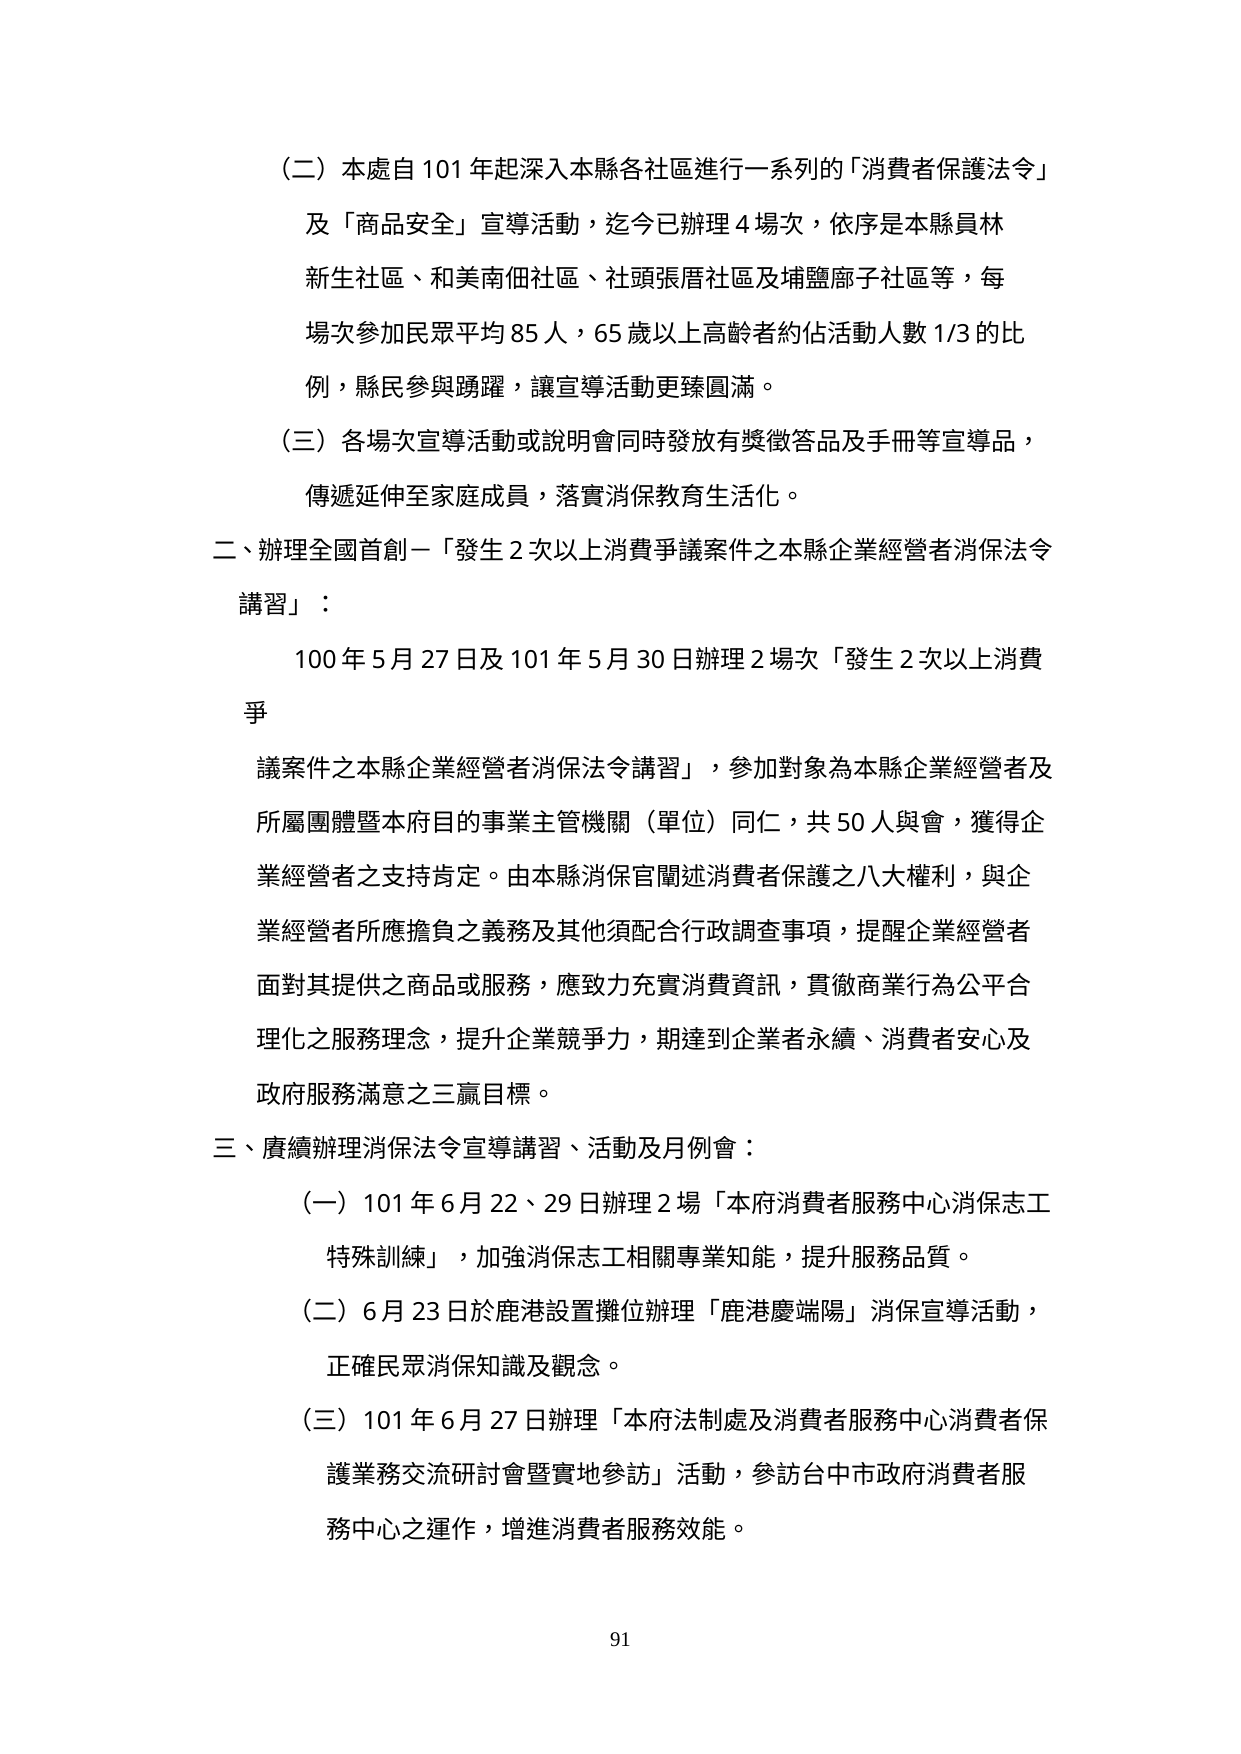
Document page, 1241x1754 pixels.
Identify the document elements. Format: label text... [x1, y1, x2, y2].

text 二、辦理全國首創－「發生2次以上消費爭議案件之本縣企業經營者消保法令 [187, 531, 1053, 567]
text 講習」： [187, 585, 1053, 621]
text 場次參加民眾平均85人，65歲以上高齡者約佔活動人數1/3的比 [216, 313, 1053, 349]
text 特殊訓練」，加強消保志工相關專業知能，提升服務品質。 [237, 1237, 1053, 1274]
text 業經營者之支持肯定。由本縣消保官闡述消費者保護之八大權利，與企 [243, 857, 1053, 893]
text （一）101年6月22、29日辦理2場「本府消費者服務中心消保志工 [237, 1183, 1053, 1219]
text 政府服務滿意之三贏目標。 [243, 1074, 1053, 1111]
text 及「商品安全」宣導活動，迄今已辦理4場次，依序是本縣員林 [216, 204, 1053, 241]
text 所屬團體暨本府目的事業主管機關（單位）同仁，共50人與會，獲得企 [243, 802, 1053, 839]
text （三）各場次宣導活動或說明會同時發放有獎徵答品及手冊等宣導品， [216, 422, 1053, 458]
text 例，縣民參與踴躍，讓宣導活動更臻圓滿。 [216, 367, 1053, 404]
text 面對其提供之商品或服務，應致力充實消費資訊，貫徹商業行為公平合 [243, 966, 1053, 1002]
text 100年5月27日及101年5月30日辦理2場次「發生2次以上消費爭 [243, 639, 1053, 730]
text 議案件之本縣企業經營者消保法令講習」，參加對象為本縣企業經營者及 [243, 748, 1053, 784]
text （三）101年6月27日辦理「本府法制處及消費者服務中心消費者保 [237, 1401, 1053, 1437]
text （二）本處自101年起深入本縣各社區進行一系列的「消費者保護法令」 [216, 150, 1053, 186]
text 三、賡續辦理消保法令宣導講習、活動及月例會： [187, 1129, 1053, 1165]
text 傳遞延伸至家庭成員，落實消保教育生活化。 [216, 476, 1053, 512]
text 業經營者所應擔負之義務及其他須配合行政調查事項，提醒企業經營者 [243, 911, 1053, 947]
text 新生社區、和美南佃社區、社頭張厝社區及埔鹽廍子社區等，每 [216, 259, 1053, 295]
text 務中心之運作，增進消費者服務效能。 [237, 1509, 1053, 1546]
text （二）6月23日於鹿港設置攤位辦理「鹿港慶端陽」消保宣導活動， [237, 1292, 1053, 1328]
text 護業務交流研討會暨實地參訪」活動，參訪台中市政府消費者服 [237, 1455, 1053, 1491]
text 理化之服務理念，提升企業競爭力，期達到企業者永續、消費者安心及 [243, 1020, 1053, 1056]
text 正確民眾消保知識及觀念。 [237, 1346, 1053, 1382]
